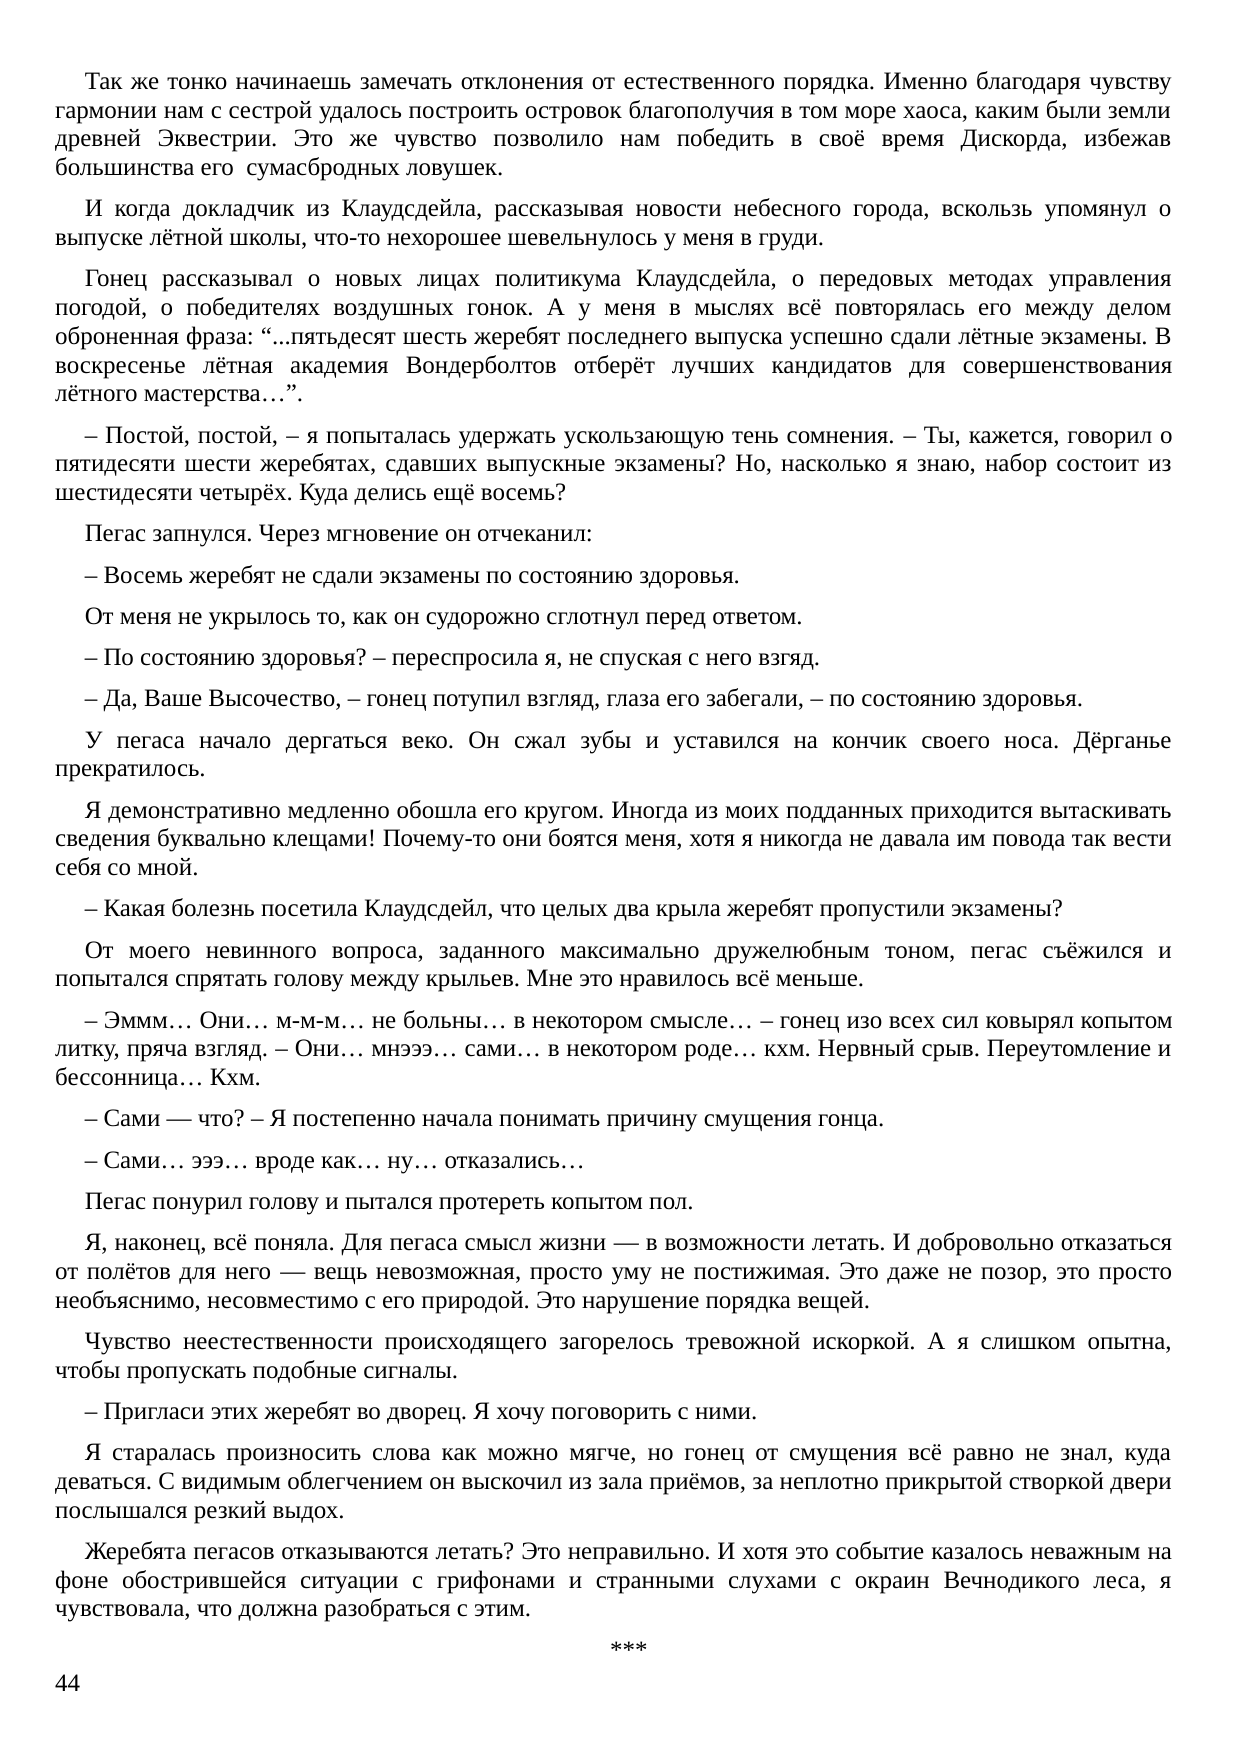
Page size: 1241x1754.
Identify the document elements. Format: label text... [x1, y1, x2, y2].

text *** [55, 1635, 1173, 1663]
text – Пригласи этих жеребят во дворец. Я хочу поговорить с ними. [55, 1396, 1173, 1425]
text Так же тонко начинаешь замечать отклонения от естественного порядка. Именно благодаря чувству гармонии нам с сестрой удалось построить островок благополучия в том море хаоса, каким были земли древней Эквестрии. Это же чувство позволило нам победить в своё время Дискорда, избежав большинства его сумасбродных ловушек. [55, 66, 1173, 181]
text И когда докладчик из Клаудсдейла, рассказывая новости небесного города, вскользь упомянул о выпуске лётной школы, что-то нехорошее шевельнулось у меня в груди. [55, 193, 1173, 251]
text – Сами — что? – Я постепенно начала понимать причину смущения гонца. [55, 1103, 1173, 1132]
text – Эммм… Они… м-м-м… не больны… в некотором смысле… – гонец изо всех сил ковырял копытом литку, пряча взгляд. – Они… мнэээ… сами… в некотором роде… кхм. Нервный срыв. Переутомление и бессонница… Кхм. [55, 1005, 1173, 1091]
text – Восемь жеребят не сдали экзамены по состоянию здоровья. [55, 560, 1173, 588]
text – Какая болезнь посетила Клаудсдейл, что целых два крыла жеребят пропустили экзамены? [55, 893, 1173, 922]
text Пегас запнулся. Через мгновение он отчеканил: [55, 518, 1173, 547]
text – Да, Ваше Высочество, – гонец потупил взгляд, глаза его забегали, – по состоянию здоровья. [55, 683, 1173, 712]
text Я, наконец, всё поняла. Для пегаса смысл жизни — в возможности летать. И добровольно отказаться от полётов для него — вещь невозможная, просто уму не постижимая. Это даже не позор, это просто необъяснимо, несовместимо с его природой. Это нарушение порядка вещей. [55, 1227, 1173, 1313]
text Пегас понурил голову и пытался протереть копытом пол. [55, 1186, 1173, 1215]
text Чувство неестественности происходящего загорелось тревожной искоркой. А я слишком опытна, чтобы пропускать подобные сигналы. [55, 1326, 1173, 1383]
text От моего невинного вопроса, заданного максимально дружелюбным тоном, пегас съёжился и попытался спрятать голову между крыльев. Мне это нравилось всё меньше. [55, 935, 1173, 992]
text Я старалась произносить слова как можно мягче, но гонец от смущения всё равно не знал, куда деваться. С видимым облегчением он выскочил из зала приёмов, за неплотно прикрытой створкой двери послышался резкий выдох. [55, 1437, 1173, 1523]
text Жеребята пегасов отказываются летать? Это неправильно. И хотя это событие казалось неважным на фоне обострившейся ситуации с грифонами и странными слухами с окраин Вечнодикого леса, я чувствовала, что должна разобраться с этим. [55, 1536, 1173, 1622]
text – Сами… эээ… вроде как… ну… отказались… [55, 1145, 1173, 1173]
text От меня не укрылось то, как он судорожно сглотнул перед ответом. [55, 601, 1173, 630]
text – Постой, постой, – я попыталась удержать ускользающую тень сомнения. – Ты, кажется, говорил о пятидесяти шести жеребятах, сдавших выпускные экзамены? Но, насколько я знаю, набор состоит из шестидесяти четырёх. Куда делись ещё восемь? [55, 420, 1173, 506]
text У пегаса начало дергаться веко. Он сжал зубы и уставился на кончик своего носа. Дёрганье прекратилось. [55, 725, 1173, 782]
text – По состоянию здоровья? – переспросила я, не спуская с него взгяд. [55, 642, 1173, 671]
text Гонец рассказывал о новых лицах политикума Клаудсдейла, о передовых методах управления погодой, о победителях воздушных гонок. А у меня в мыслях всё повторялась его между делом оброненная фраза: “...пятьдесят шесть жеребят последнего выпуска успешно сдали лётные экзамены. В воскресенье лётная академия Вондерболтов отберёт лучших кандидатов для совершенствования лётного мастерства…”. [55, 263, 1173, 407]
text Я демонстративно медленно обошла его кругом. Иногда из моих подданных приходится вытаскивать сведения буквально клещами! Почему-то они боятся меня, хотя я никогда не давала им повода так вести себя со мной. [55, 795, 1173, 881]
